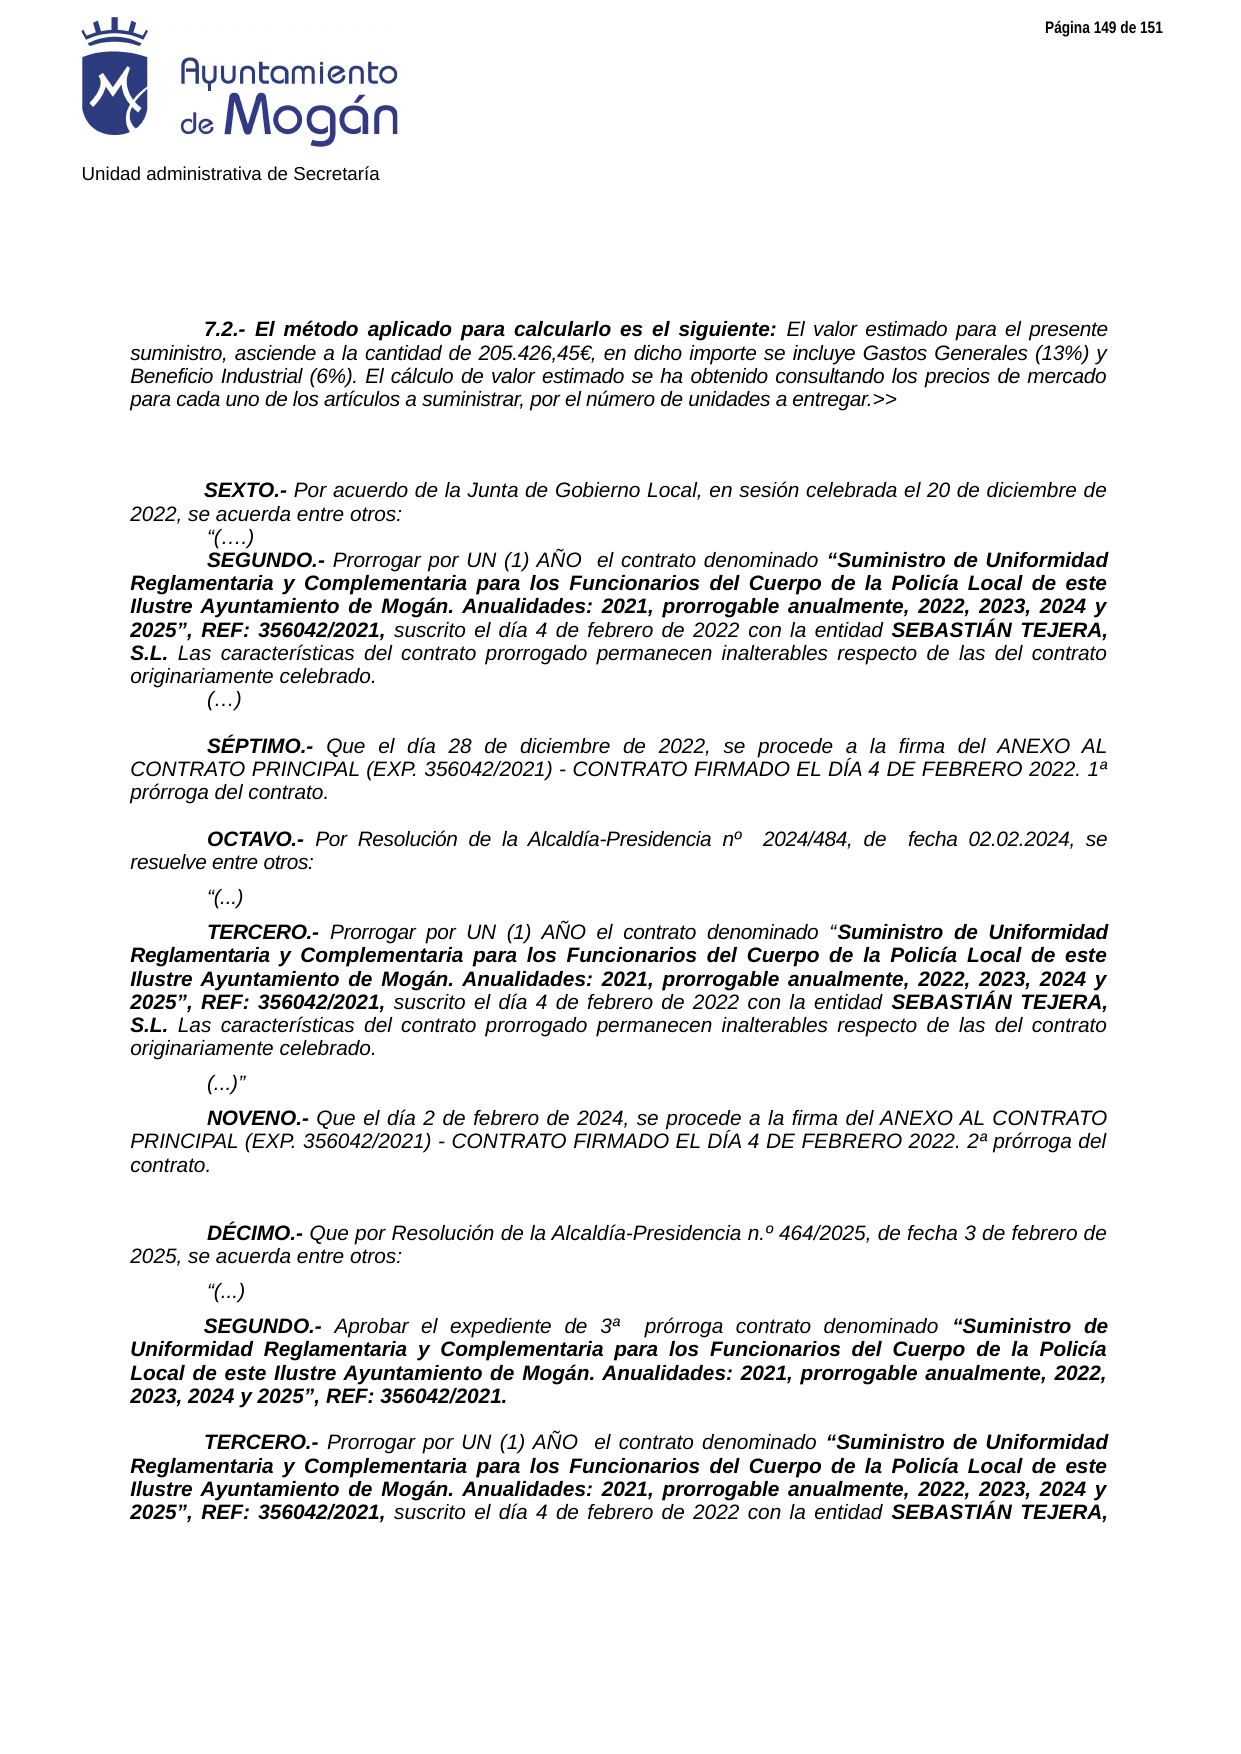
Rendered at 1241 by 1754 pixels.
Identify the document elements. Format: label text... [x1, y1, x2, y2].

text TERCERO.- Prorrogar por UN (1) AÑO el contrato denominado “Suministro de Uniformidad Reglamentaria y Complementaria para los Funcionarios del Cuerpo de la Policía Local de este Ilustre Ayuntamiento de Mogán. Anualidades: 2021, prorrogable anualmente, 2022, 2023, 2024 y 2025”, REF: 356042/2021, suscrito el día 4 de febrero de 2022 con la entidad SEBASTIÁN TEJERA, [130, 1431, 1110, 1524]
text SEGUNDO.- Aprobar el expediente de 3ª prórroga contrato denominado “Suministro de Uniformidad Reglamentaria y Complementaria para los Funcionarios del Cuerpo de la Policía Local de este Ilustre Ayuntamiento de Mogán. Anualidades: 2021, prorrogable anualmente, 2022, 2023, 2024 y 2025”, REF: 356042/2021. [130, 1315, 1110, 1408]
text “(….) [130, 525, 1110, 549]
text OCTAVO.- Por Resolución de la Alcaldía-Presidencia nº 2024/484, de fecha 02.02.2024, se resuelve entre otros: [130, 827, 1110, 874]
picture [81, 17, 398, 153]
text SEGUNDO.- Prorrogar por UN (1) AÑO el contrato denominado “Suministro de Uniformidad Reglamentaria y Complementaria para los Funcionarios del Cuerpo de la Policía Local de este Ilustre Ayuntamiento de Mogán. Anualidades: 2021, prorrogable anualmente, 2022, 2023, 2024 y 2025”, REF: 356042/2021, suscrito el día 4 de febrero de 2022 con la entidad SEBASTIÁN TEJERA, S.L. Las características del contrato prorrogado permanecen inalterables respecto de las del contrato originariamente celebrado. [130, 549, 1110, 688]
text (…) [130, 688, 1110, 711]
text TERCERO.- Prorrogar por UN (1) AÑO el contrato denominado “Suministro de Uniformidad Reglamentaria y Complementaria para los Funcionarios del Cuerpo de la Policía Local de este Ilustre Ayuntamiento de Mogán. Anualidades: 2021, prorrogable anualmente, 2022, 2023, 2024 y 2025”, REF: 356042/2021, suscrito el día 4 de febrero de 2022 con la entidad SEBASTIÁN TEJERA, S.L. Las características del contrato prorrogado permanecen inalterables respecto de las del contrato originariamente celebrado. [130, 921, 1110, 1060]
text “(...) [130, 1280, 1110, 1303]
text SÉPTIMO.- Que el día 28 de diciembre de 2022, se procede a la firma del ANEXO AL CONTRATO PRINCIPAL (EXP. 356042/2021) - CONTRATO FIRMADO EL DÍA 4 DE FEBRERO 2022. 1ª prórroga del contrato. [130, 734, 1110, 804]
text (...)” [130, 1072, 1110, 1095]
text “(...) [130, 886, 1110, 909]
text DÉCIMO.- Que por Resolución de la Alcaldía-Presidencia n.º 464/2025, de fecha 3 de febrero de 2025, se acuerda entre otros: [130, 1222, 1110, 1268]
text SEXTO.- Por acuerdo de la Junta de Gobierno Local, en sesión celebrada el 20 de diciembre de 2022, se acuerda entre otros: [130, 479, 1110, 525]
text 7.2.- El método aplicado para calcularlo es el siguiente: El valor estimado para el presente suministro, asciende a la cantidad de 205.426,45€, en dicho importe se incluye Gastos Generales (13%) y Beneficio Industrial (6%). El cálculo de valor estimado se ha obtenido consultando los precios de mercado para cada uno de los artículos a suministrar, por el número de unidades a entregar.>> [130, 318, 1110, 411]
text NOVENO.- Que el día 2 de febrero de 2024, se procede a la firma del ANEXO AL CONTRATO PRINCIPAL (EXP. 356042/2021) - CONTRATO FIRMADO EL DÍA 4 DE FEBRERO 2022. 2ª prórroga del contrato. [130, 1107, 1110, 1176]
